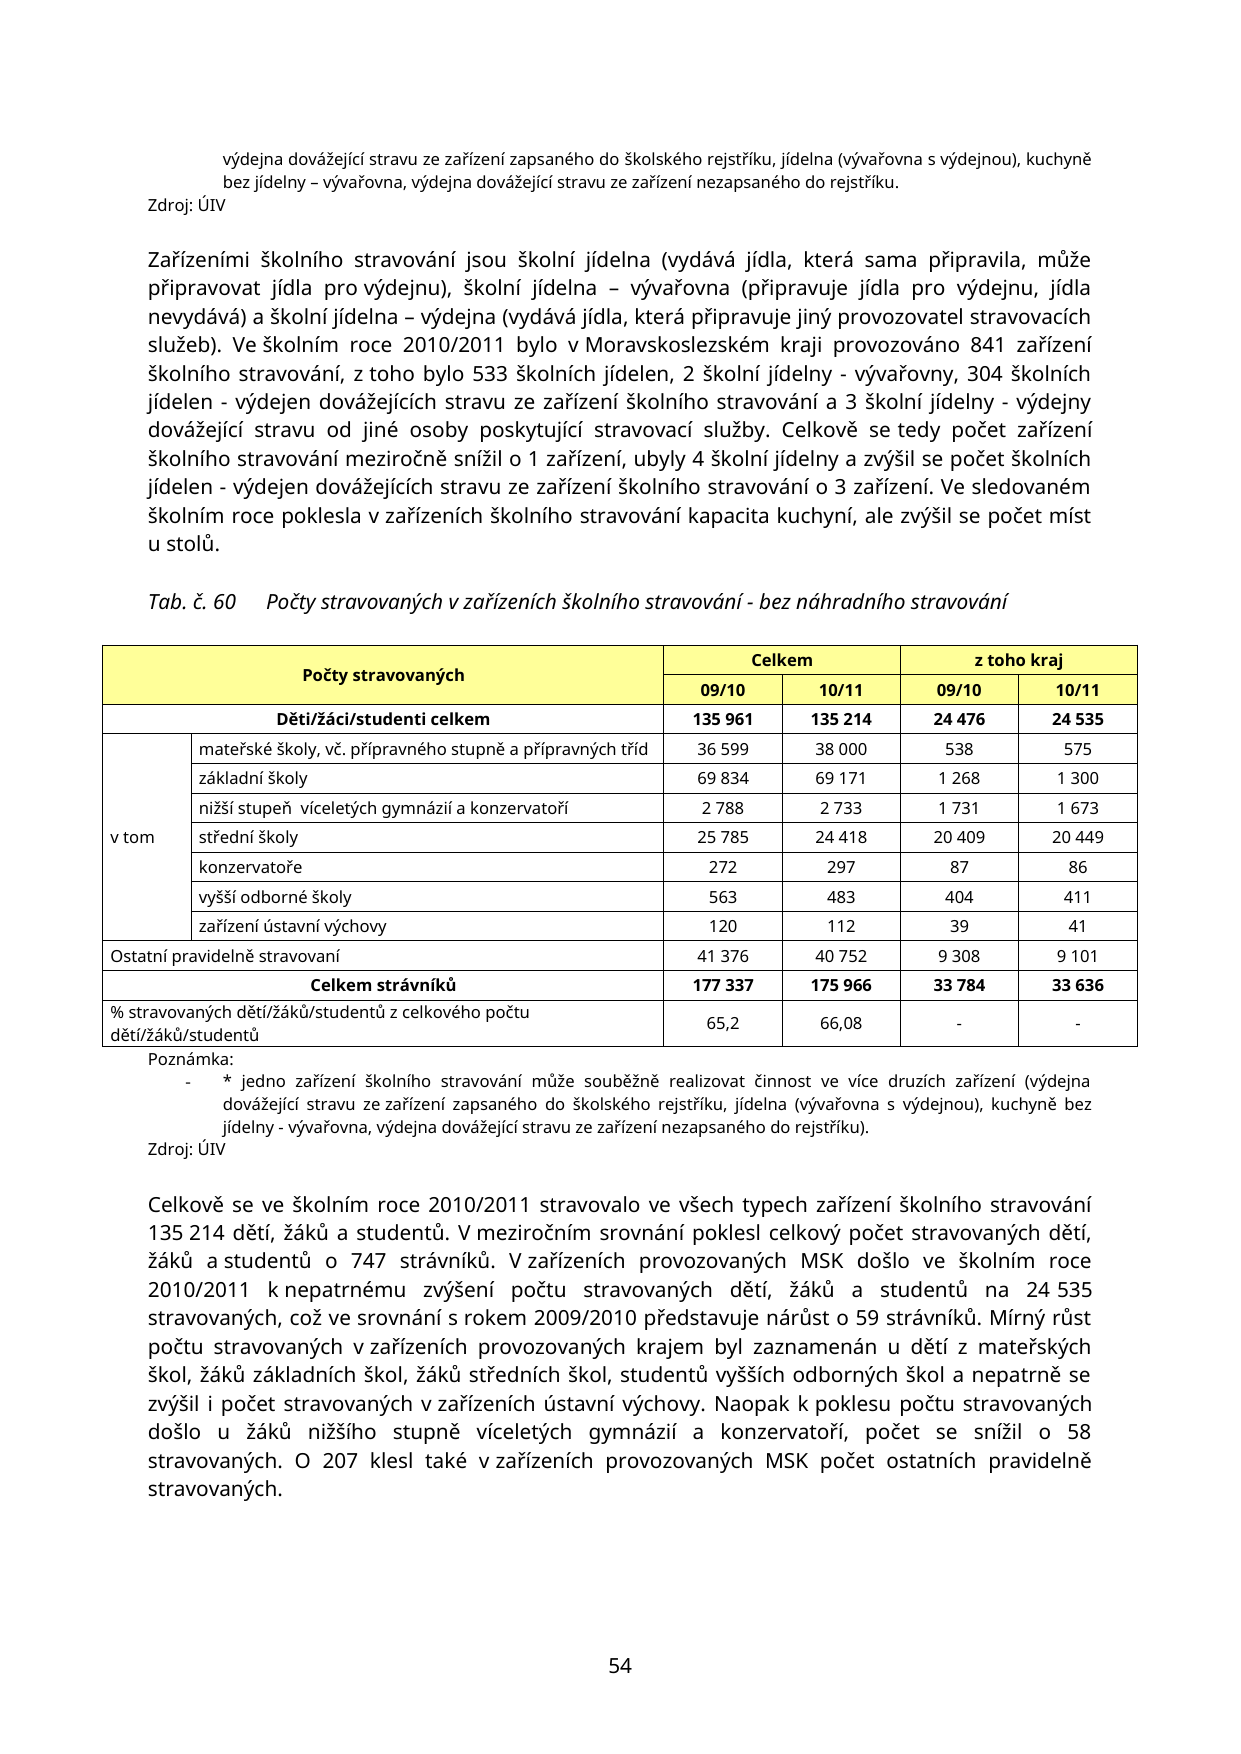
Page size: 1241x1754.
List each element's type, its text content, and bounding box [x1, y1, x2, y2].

table_cell 404 [901, 882, 1018, 911]
table_cell 2 788 [664, 794, 782, 822]
table_cell 38 000 [783, 734, 900, 763]
table_cell 112 [783, 912, 900, 940]
table_cell 272 [664, 853, 782, 881]
table_cell 24 476 [901, 705, 1018, 733]
table_cell 135 961 [664, 705, 782, 733]
table_cell 87 [901, 853, 1018, 881]
table_cell 538 [901, 734, 1018, 763]
table_cell 66,08 [783, 1001, 900, 1046]
table_cell 1 731 [901, 794, 1018, 822]
table_cell 41 [1019, 912, 1137, 940]
table_cell 1 300 [1019, 764, 1137, 792]
table_cell Děti/žáci/studenti celkem [103, 705, 663, 733]
table_cell 36 599 [664, 734, 782, 763]
table_cell 575 [1019, 734, 1137, 763]
table_cell 39 [901, 912, 1018, 940]
table_cell 25 785 [664, 823, 782, 852]
table_cell 135 214 [783, 705, 900, 733]
table_header Celkem [664, 646, 900, 674]
table_cell 1 673 [1019, 794, 1137, 822]
table_cell Celkem strávníků [103, 971, 663, 999]
table_cell 175 966 [783, 971, 900, 999]
table_cell 20 449 [1019, 823, 1137, 852]
table_cell 24 535 [1019, 705, 1137, 733]
table_cell 411 [1019, 882, 1137, 911]
text Celkově se ve školním roce 2010/2011 stravovalo ve všech typech zařízení školního stravování 135 214 dětí, žáků a studentů. V meziročním srovnání poklesl celkový počet stravovaných dětí, žáků a studentů o 747 strávníků. V zařízeních provozovaných MSK došlo ve školním roce 2010/2011 k nepatrnému zvýšení počtu stravovaných dětí, žáků a studentů na 24 535 stravovaných, což ve srovnání s rokem 2009/2010 představuje nárůst o 59 strávníků. Mírný růst počtu stravovaných v zařízeních provozovaných krajem byl zaznamenán u dětí z mateřských škol, žáků základních škol, žáků středních škol, studentů vyšších odborných škol a nepatrně se zvýšil i počet stravovaných v zařízeních ústavní výchovy. Naopak k poklesu počtu stravovaných došlo u žáků nižšího stupně víceletých gymnázií a konzervatoří, počet se snížil o 58 stravovaných. O 207 klesl také v zařízeních provozovaných MSK počet ostatních pravidelně stravovaných. [148, 1190, 1092, 1503]
table_cell základní školy [192, 764, 663, 792]
text Zdroj: ÚIV [148, 193, 1092, 216]
table_cell 69 834 [664, 764, 782, 792]
table_cell konzervatoře [192, 853, 663, 881]
table_cell 24 418 [783, 823, 900, 852]
table_cell 10/11 [783, 675, 900, 704]
table_cell 120 [664, 912, 782, 940]
table_cell 33 636 [1019, 971, 1137, 999]
table_cell 9 101 [1019, 941, 1137, 970]
table_cell vyšší odborné školy [192, 882, 663, 911]
table_cell 2 733 [783, 794, 900, 822]
table_cell - [1019, 1001, 1137, 1046]
table_cell 20 409 [901, 823, 1018, 852]
table_cell 09/10 [901, 675, 1018, 704]
table_cell 41 376 [664, 941, 782, 970]
table_cell 10/11 [1019, 675, 1137, 704]
table_header Počty stravovaných [103, 646, 663, 704]
table_cell střední školy [192, 823, 663, 852]
table_cell 09/10 [664, 675, 782, 704]
list Počty stravovaných v zařízeních školního stravování - bez náhradního stravování [148, 587, 1092, 615]
table_cell 86 [1019, 853, 1137, 881]
table_cell 9 308 [901, 941, 1018, 970]
table_cell Ostatní pravidelně stravovaní [103, 941, 663, 970]
table_cell 297 [783, 853, 900, 881]
table_cell 483 [783, 882, 900, 911]
table_cell 1 268 [901, 764, 1018, 792]
table_cell 65,2 [664, 1001, 782, 1046]
table_cell % stravovaných dětí/žáků/studentů z celkového počtu dětí/žáků/studentů [103, 1001, 663, 1046]
table_cell 40 752 [783, 941, 900, 970]
table_cell v tom [103, 734, 191, 940]
table_cell zařízení ústavní výchovy [192, 912, 663, 940]
table_cell 69 171 [783, 764, 900, 792]
table_cell - [901, 1001, 1018, 1046]
text výdejna dovážející stravu ze zařízení zapsaného do školského rejstříku, jídelna (vývařovna s výdejnou), kuchyně bez jídelny – vývařovna, výdejna dovážející stravu ze zařízení nezapsaného do rejstříku. [223, 148, 1092, 193]
text Zařízeními školního stravování jsou školní jídelna (vydává jídla, která sama připravila, může připravovat jídla pro výdejnu), školní jídelna – vývařovna (připravuje jídla pro výdejnu, jídla nevydává) a školní jídelna – výdejna (vydává jídla, která připravuje jiný provozovatel stravovacích služeb). Ve školním roce 2010/2011 bylo v Moravskoslezském kraji provozováno 841 zařízení školního stravování, z toho bylo 533 školních jídelen, 2 školní jídelny - vývařovny, 304 školních jídelen - výdejen dovážejících stravu ze zařízení školního stravování a 3 školní jídelny - výdejny dovážející stravu od jiné osoby poskytující stravovací služby. Celkově se tedy počet zařízení školního stravování meziročně snížil o 1 zařízení, ubyly 4 školní jídelny a zvýšil se počet školních jídelen - výdejen dovážejících stravu ze zařízení školního stravování o 3 zařízení. Ve sledovaném školním roce poklesla v zařízeních školního stravování kapacita kuchyní, ale zvýšil se počet míst u stolů. [148, 245, 1092, 558]
table_header z toho kraj [901, 646, 1137, 674]
text Zdroj: ÚIV [148, 1138, 1092, 1161]
table_cell nižší stupeň víceletých gymnázií a konzervatoří [192, 794, 663, 822]
table_cell 33 784 [901, 971, 1018, 999]
list * jedno zařízení školního stravování může souběžně realizovat činnost ve více druzích zařízení (výdejna dovážející stravu ze zařízení zapsaného do školského rejstříku, jídelna (vývařovna s výdejnou), kuchyně bez jídelny - vývařovna, výdejna dovážející stravu ze zařízení nezapsaného do rejstříku). [185, 1070, 1092, 1138]
table_cell 563 [664, 882, 782, 911]
table_cell 177 337 [664, 971, 782, 999]
table_cell mateřské školy, vč. přípravného stupně a přípravných tříd [192, 734, 663, 763]
text Poznámka: [148, 1047, 1092, 1070]
